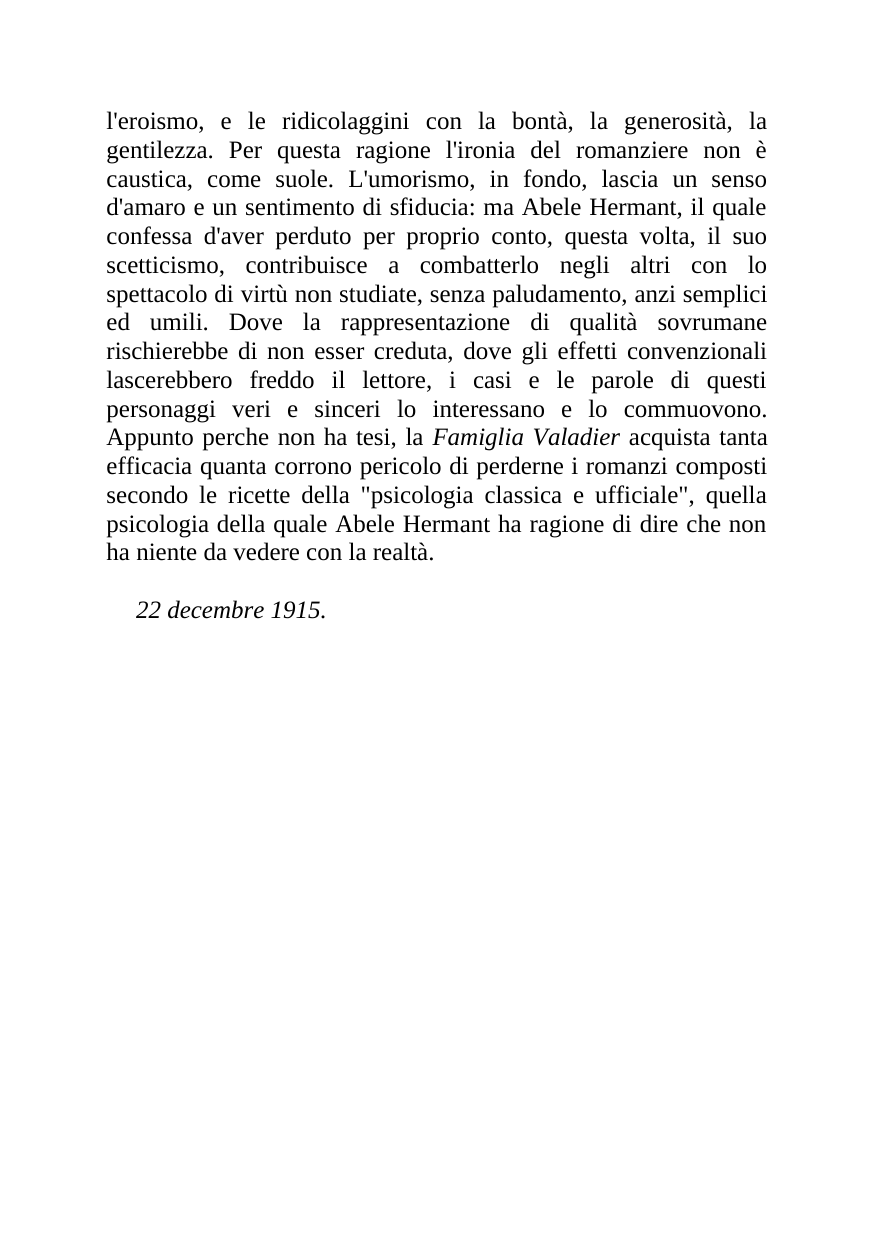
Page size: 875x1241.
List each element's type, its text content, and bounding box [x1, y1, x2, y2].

text 22 decembre 1915. [106, 595, 768, 624]
text l'eroismo, e le ridicolaggini con la bontà, la generosità, la gentilezza. Per questa ragione l'ironia del romanziere non è caustica, come suole. L'umorismo, in fondo, lascia un senso d'amaro e un sentimento di sfiducia: ma Abele Hermant, il quale confessa d'aver perduto per proprio conto, questa volta, il suo scetticismo, contribuisce a combatterlo negli altri con lo spettacolo di virtù non studiate, senza paludamento, anzi semplici ed umili. Dove la rappresentazione di qualità sovrumane rischierebbe di non esser creduta, dove gli effetti convenzionali lascerebbero freddo il lettore, i casi e le parole di questi personaggi veri e sinceri lo interessano e lo commuovono. Appunto perche non ha tesi, la Famiglia Valadier acquista tanta efficacia quanta corrono pericolo di perderne i romanzi composti secondo le ricette della "psicologia classica e ufficiale", quella psicologia della quale Abele Hermant ha ragione di dire che non ha niente da vedere con la realtà. [106, 106, 768, 566]
